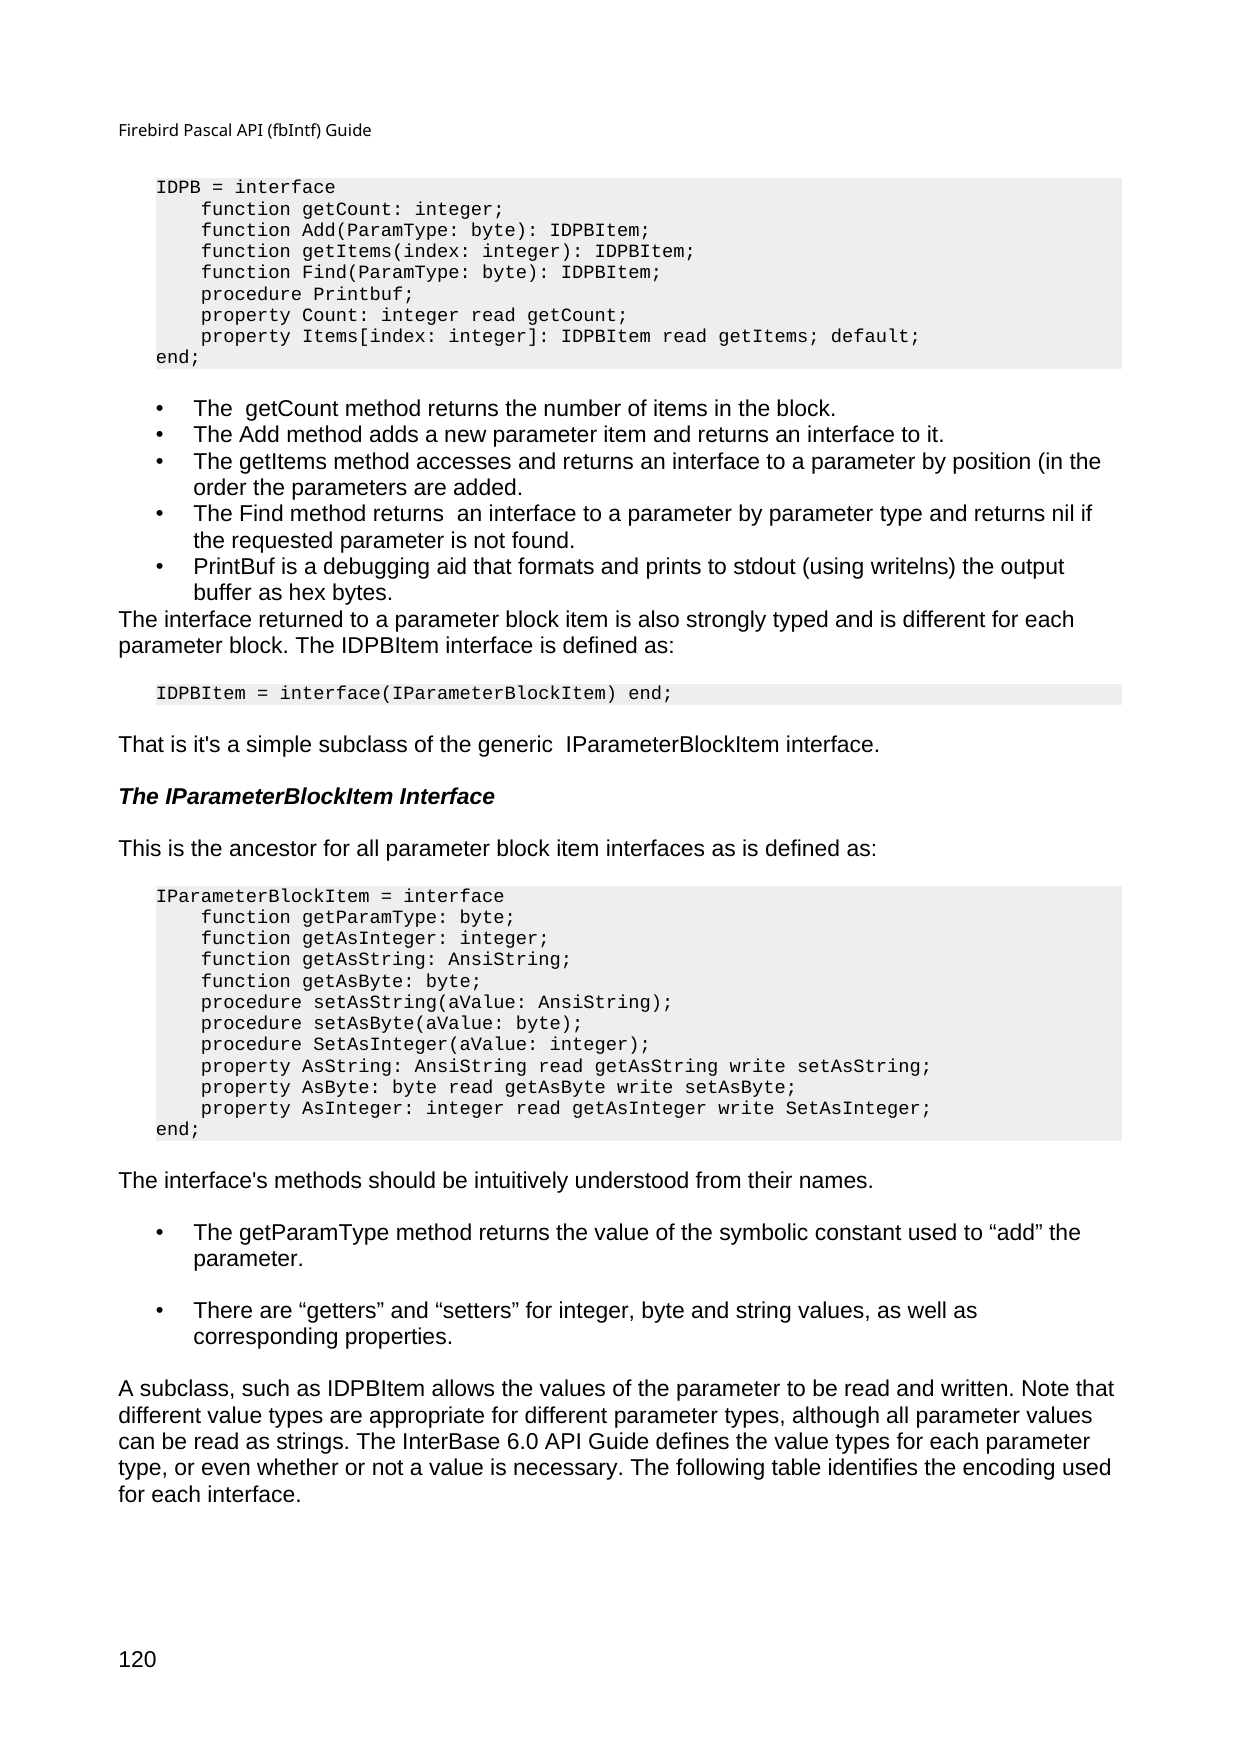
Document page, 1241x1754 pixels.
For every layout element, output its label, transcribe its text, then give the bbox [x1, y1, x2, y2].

text end; [156, 1120, 1122, 1141]
list The getCount method returns the number of items in the block. [156, 395, 1122, 421]
text That is it's a simple subclass of the generic IParameterBlockItem interface. [118, 731, 1122, 757]
text IParameterBlockItem = interface [156, 886, 1122, 908]
text function getAsInteger: integer; [156, 929, 1122, 950]
list The getParamType method returns the value of the symbolic constant used to “add” the parameter. [156, 1219, 1122, 1271]
text procedure setAsString(aValue: AnsiString); [156, 993, 1122, 1014]
text The interface returned to a parameter block item is also strongly typed and is different for each parameter block. The IDPBItem interface is defined as: [118, 606, 1122, 658]
text procedure setAsByte(aValue: byte); [156, 1014, 1122, 1035]
text This is the ancestor for all parameter block item interfaces as is defined as: [118, 834, 1122, 861]
text function getAsByte: byte; [156, 971, 1122, 993]
text function getItems(index: integer): IDPBItem; [156, 242, 1122, 263]
text A subclass, such as IDPBItem allows the values of the parameter to be read and written. Note that different value types are appropriate for different parameter types, although all parameter values can be read as strings. The InterBase 6.0 API Guide defines the value types for each parameter type, or even whether or not a value is necessary. The following table identifies the encoding used for each interface. [118, 1375, 1122, 1507]
list PrintBuf is a debugging aid that formats and prints to stdout (using writelns) the output buffer as hex bytes. [156, 553, 1122, 606]
text The IParameterBlockItem Interface [118, 783, 1122, 809]
text IDPB = interface [156, 178, 1122, 199]
text function getParamType: byte; [156, 908, 1122, 929]
list The getItems method accesses and returns an interface to a parameter by position (in the order the parameters are added. [156, 448, 1122, 500]
text procedure SetAsInteger(aValue: integer); [156, 1035, 1122, 1056]
text property AsString: AnsiString read getAsString write setAsString; [156, 1056, 1122, 1078]
text end; [156, 348, 1122, 369]
text property AsInteger: integer read getAsInteger write SetAsInteger; [156, 1099, 1122, 1120]
text IDPBItem = interface(IParameterBlockItem) end; [156, 684, 1122, 705]
list The Add method adds a new parameter item and returns an interface to it. [156, 421, 1122, 448]
text function getCount: integer; [156, 199, 1122, 221]
text procedure Printbuf; [156, 284, 1122, 306]
text function Find(ParamType: byte): IDPBItem; [156, 263, 1122, 284]
text property Items[index: integer]: IDPBItem read getItems; default; [156, 327, 1122, 348]
text function Add(ParamType: byte): IDPBItem; [156, 221, 1122, 242]
text property Count: integer read getCount; [156, 306, 1122, 327]
text property AsByte: byte read getAsByte write setAsByte; [156, 1078, 1122, 1099]
text The interface's methods should be intuitively understood from their names. [118, 1167, 1122, 1193]
list The Find method returns an interface to a parameter by parameter type and returns nil if the requested parameter is not found. [156, 500, 1122, 553]
list There are “getters” and “setters” for integer, byte and string values, as well as corresponding properties. [156, 1297, 1122, 1350]
text function getAsString: AnsiString; [156, 950, 1122, 971]
